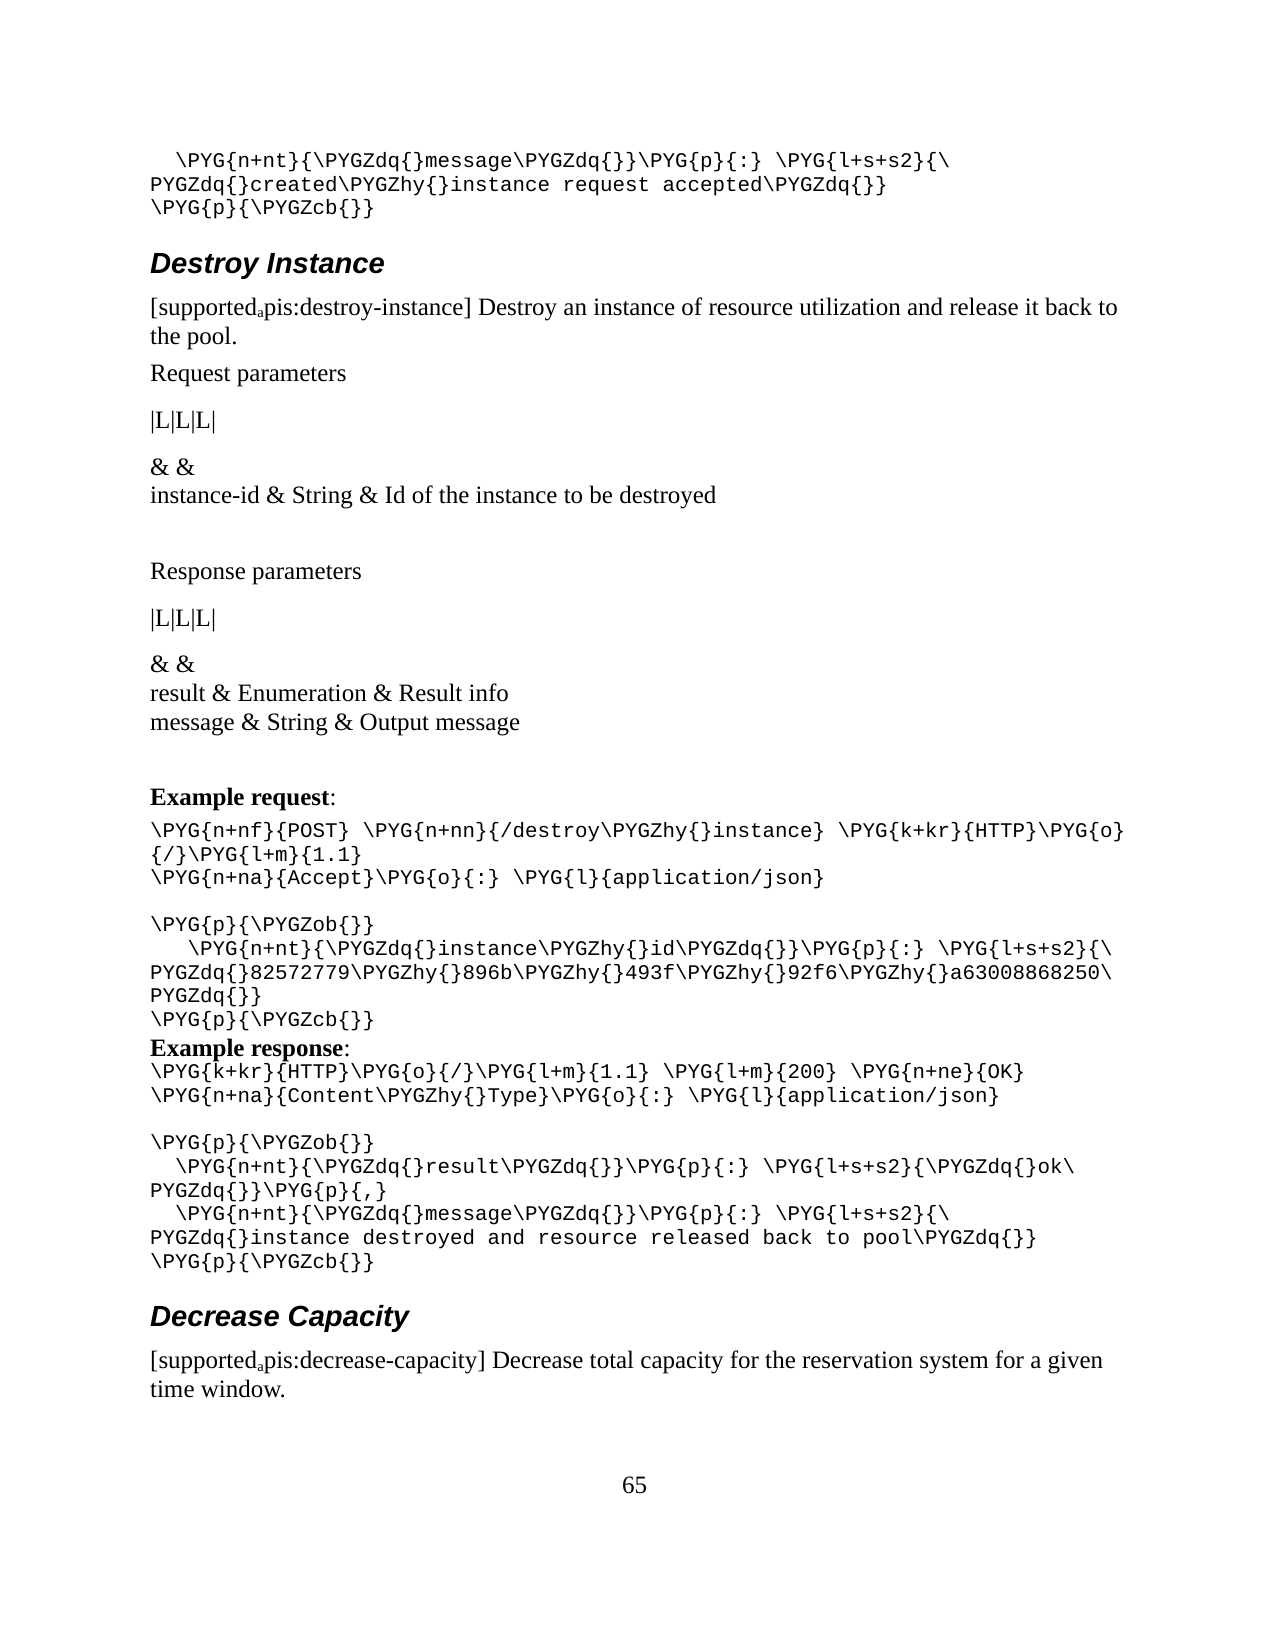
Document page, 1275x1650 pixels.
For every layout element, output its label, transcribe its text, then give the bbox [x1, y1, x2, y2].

text & & result & Enumeration & Result info message & String & Output message [150, 649, 1125, 764]
text & & instance-id & String & Id of the instance to be destroyed [150, 452, 1125, 538]
text \PYG{n+nt}{\PYGZdq{}instance\PYGZhy{}id\PYGZdq{}}\PYG{p}{:} \PYG{l+s+s2}{\PYGZdq{}82572779\PYGZhy{}896b\PYGZhy{}493f\PYGZhy{}92f6\PYGZhy{}a63008868250\PYGZdq{}} [150, 938, 1125, 1009]
text \PYG{n+nt}{\PYGZdq{}message\PYGZdq{}}\PYG{p}{:} \PYG{l+s+s2}{\PYGZdq{}instance destroyed and resource released back to pool\PYGZdq{}} [150, 1203, 1125, 1251]
text \PYG{n+na}{Accept}\PYG{o}{:} \PYG{l}{application/json} [150, 867, 1125, 891]
text \PYG{p}{\PYGZcb{}} [150, 1251, 1125, 1274]
text Example request: [150, 782, 1125, 811]
text [supportedapis:decrease-capacity] Decrease total capacity for the reservation system for a given time window. [150, 1345, 1125, 1403]
text |L|L|L| [150, 405, 1125, 434]
text \PYG{k+kr}{HTTP}\PYG{o}{/}\PYG{l+m}{1.1} \PYG{l+m}{200} \PYG{n+ne}{OK} [150, 1061, 1125, 1085]
text \PYG{p}{\PYGZcb{}} [150, 197, 1125, 221]
text \PYG{n+nt}{\PYGZdq{}message\PYGZdq{}}\PYG{p}{:} \PYG{l+s+s2}{\PYGZdq{}created\PYGZhy{}instance request accepted\PYGZdq{}} [150, 150, 1125, 197]
text Request parameters [150, 358, 1125, 387]
text \PYG{p}{\PYGZob{}} [150, 914, 1125, 938]
text Response parameters [150, 556, 1125, 585]
text \PYG{p}{\PYGZob{}} [150, 1132, 1125, 1156]
text |L|L|L| [150, 603, 1125, 631]
text \PYG{p}{\PYGZcb{}} [150, 1009, 1125, 1033]
text [supportedapis:destroy-instance] Destroy an instance of resource utilization and release it back to the pool. [150, 292, 1125, 349]
text \PYG{n+nf}{POST} \PYG{n+nn}{/destroy\PYGZhy{}instance} \PYG{k+kr}{HTTP}\PYG{o}{/}\PYG{l+m}{1.1} [150, 820, 1125, 867]
subtitle Destroy Instance [150, 246, 1125, 279]
text \PYG{n+na}{Content\PYGZhy{}Type}\PYG{o}{:} \PYG{l}{application/json} [150, 1085, 1125, 1109]
text \PYG{n+nt}{\PYGZdq{}result\PYGZdq{}}\PYG{p}{:} \PYG{l+s+s2}{\PYGZdq{}ok\PYGZdq{}}\PYG{p}{,} [150, 1156, 1125, 1203]
subtitle Decrease Capacity [150, 1299, 1125, 1333]
text Example response: [150, 1033, 1125, 1061]
